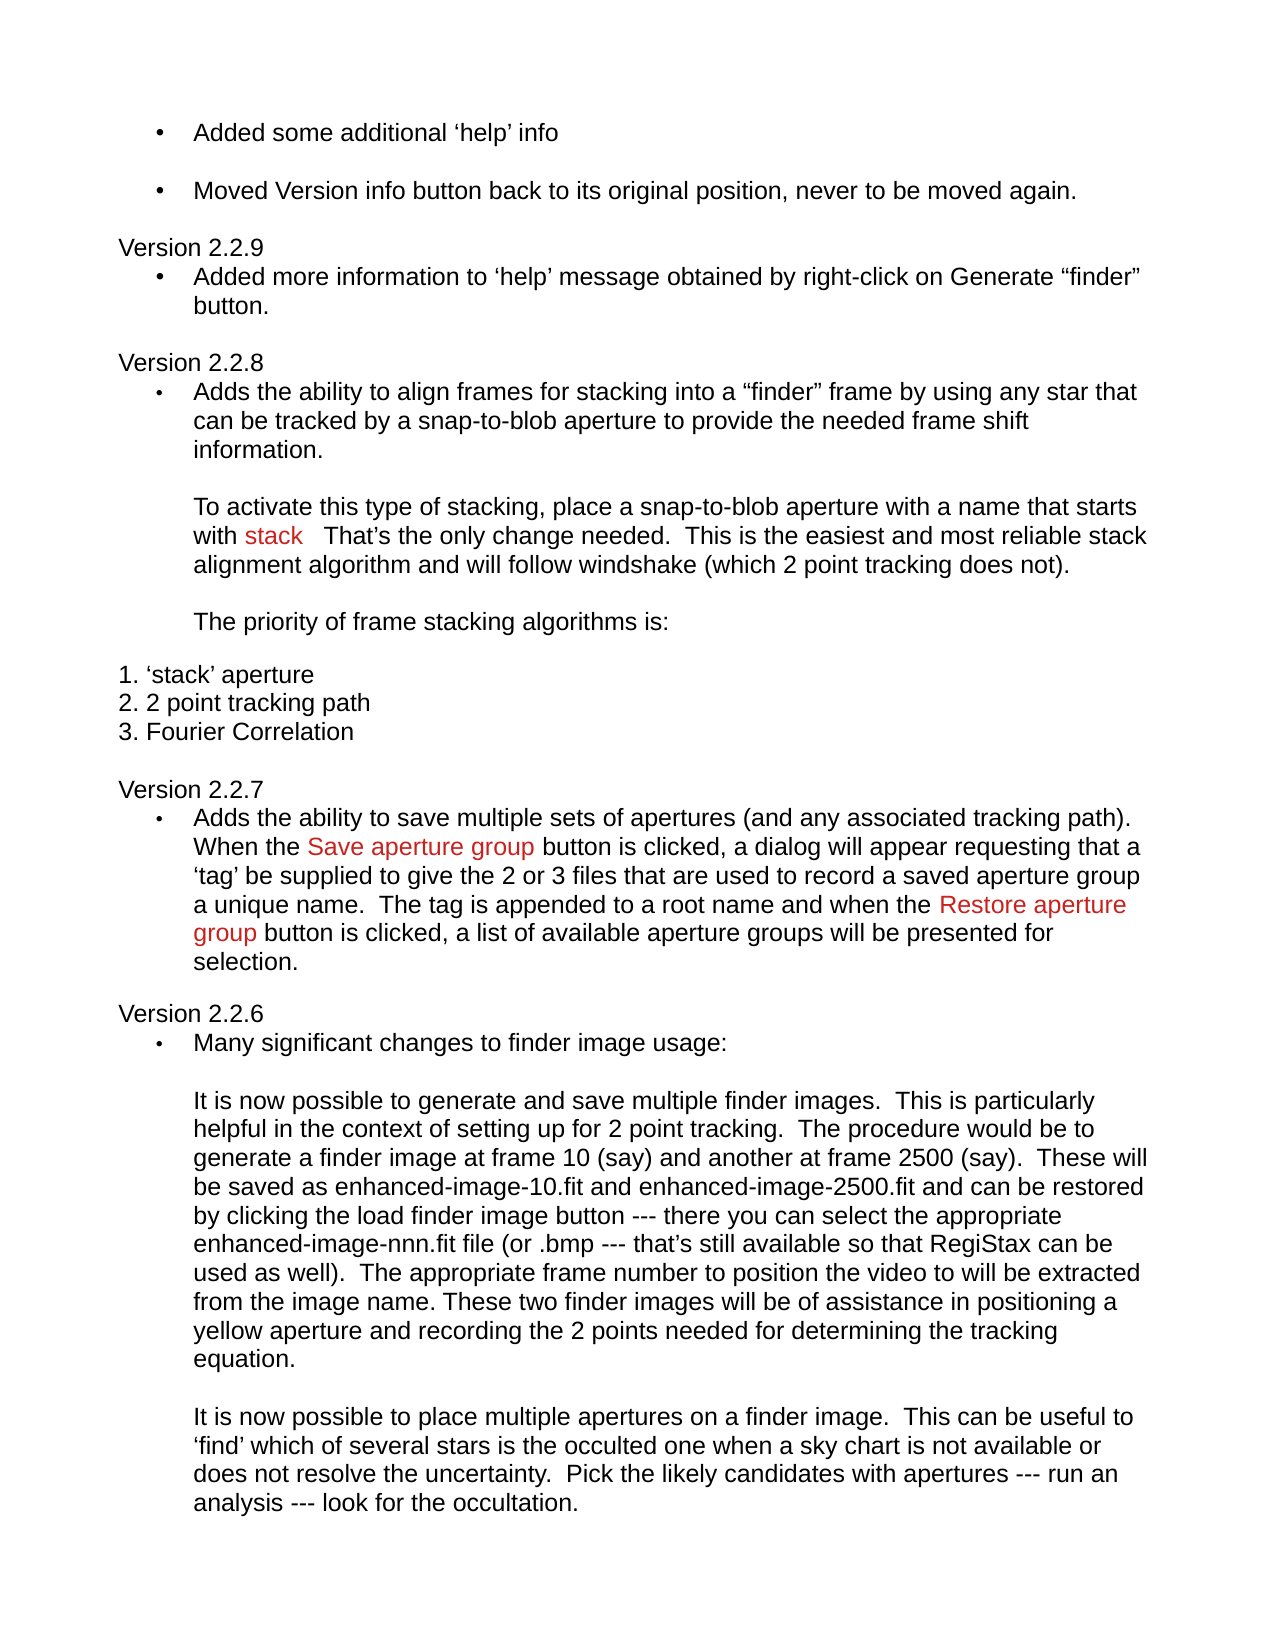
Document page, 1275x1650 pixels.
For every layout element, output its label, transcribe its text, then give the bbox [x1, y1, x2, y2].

text Version 2.2.7 [118, 774, 1157, 803]
list Adds the ability to align frames for stacking into a “finder” frame by using any star that can be tracked by a snap-to-blob aperture to provide the needed frame shift information. To activate this type of stacking, place a snap-to-blob aperture with a name that starts with stack That’s the only change needed. This is the easiest and most reliable stack alignment algorithm and will follow windshake (which 2 point tracking does not). The priority of frame stacking algorithms is: [156, 377, 1157, 659]
list Moved Version info button back to its original position, never to be moved again. [156, 176, 1157, 233]
text Version 2.2.8 [118, 348, 1157, 377]
text Version 2.2.6 [118, 999, 1157, 1028]
list Added some additional ‘help’ info [156, 118, 1157, 176]
list Many significant changes to finder image usage: It is now possible to generate and save multiple finder images. This is particularly helpful in the context of setting up for 2 point tracking. The procedure would be to generate a finder image at frame 10 (say) and another at frame 2500 (say). These will be saved as enhanced-image-10.fit and enhanced-image-2500.fit and can be restored by clicking the load finder image button --- there you can select the appropriate enhanced-image-nnn.fit file (or .bmp --- that’s still available so that RegiStax can be used as well). The appropriate frame number to position the video to will be extracted from the image name. These two finder images will be of assistance in positioning a yellow aperture and recording the 2 points needed for determining the tracking equation. It is now possible to place multiple apertures on a finder image. This can be useful to ‘find’ which of several stars is the occulted one when a sky chart is not available or does not resolve the uncertainty. Pick the likely candidates with apertures --- run an analysis --- look for the occultation. [156, 1028, 1157, 1517]
list Added more information to ‘help’ message obtained by right-click on Generate “finder” button. [156, 262, 1157, 348]
list Adds the ability to save multiple sets of apertures (and any associated tracking path). When the Save aperture group button is clicked, a dialog will appear requesting that a ‘tag’ be supplied to give the 2 or 3 files that are used to record a saved aperture group a unique name. The tag is appended to a root name and when the Restore aperture group button is clicked, a list of available aperture groups will be presented for selection. [156, 803, 1157, 999]
text 1. ‘stack’ aperture 2. 2 point tracking path 3. Fourier Correlation [118, 659, 1157, 774]
text Version 2.2.9 [118, 233, 1157, 262]
